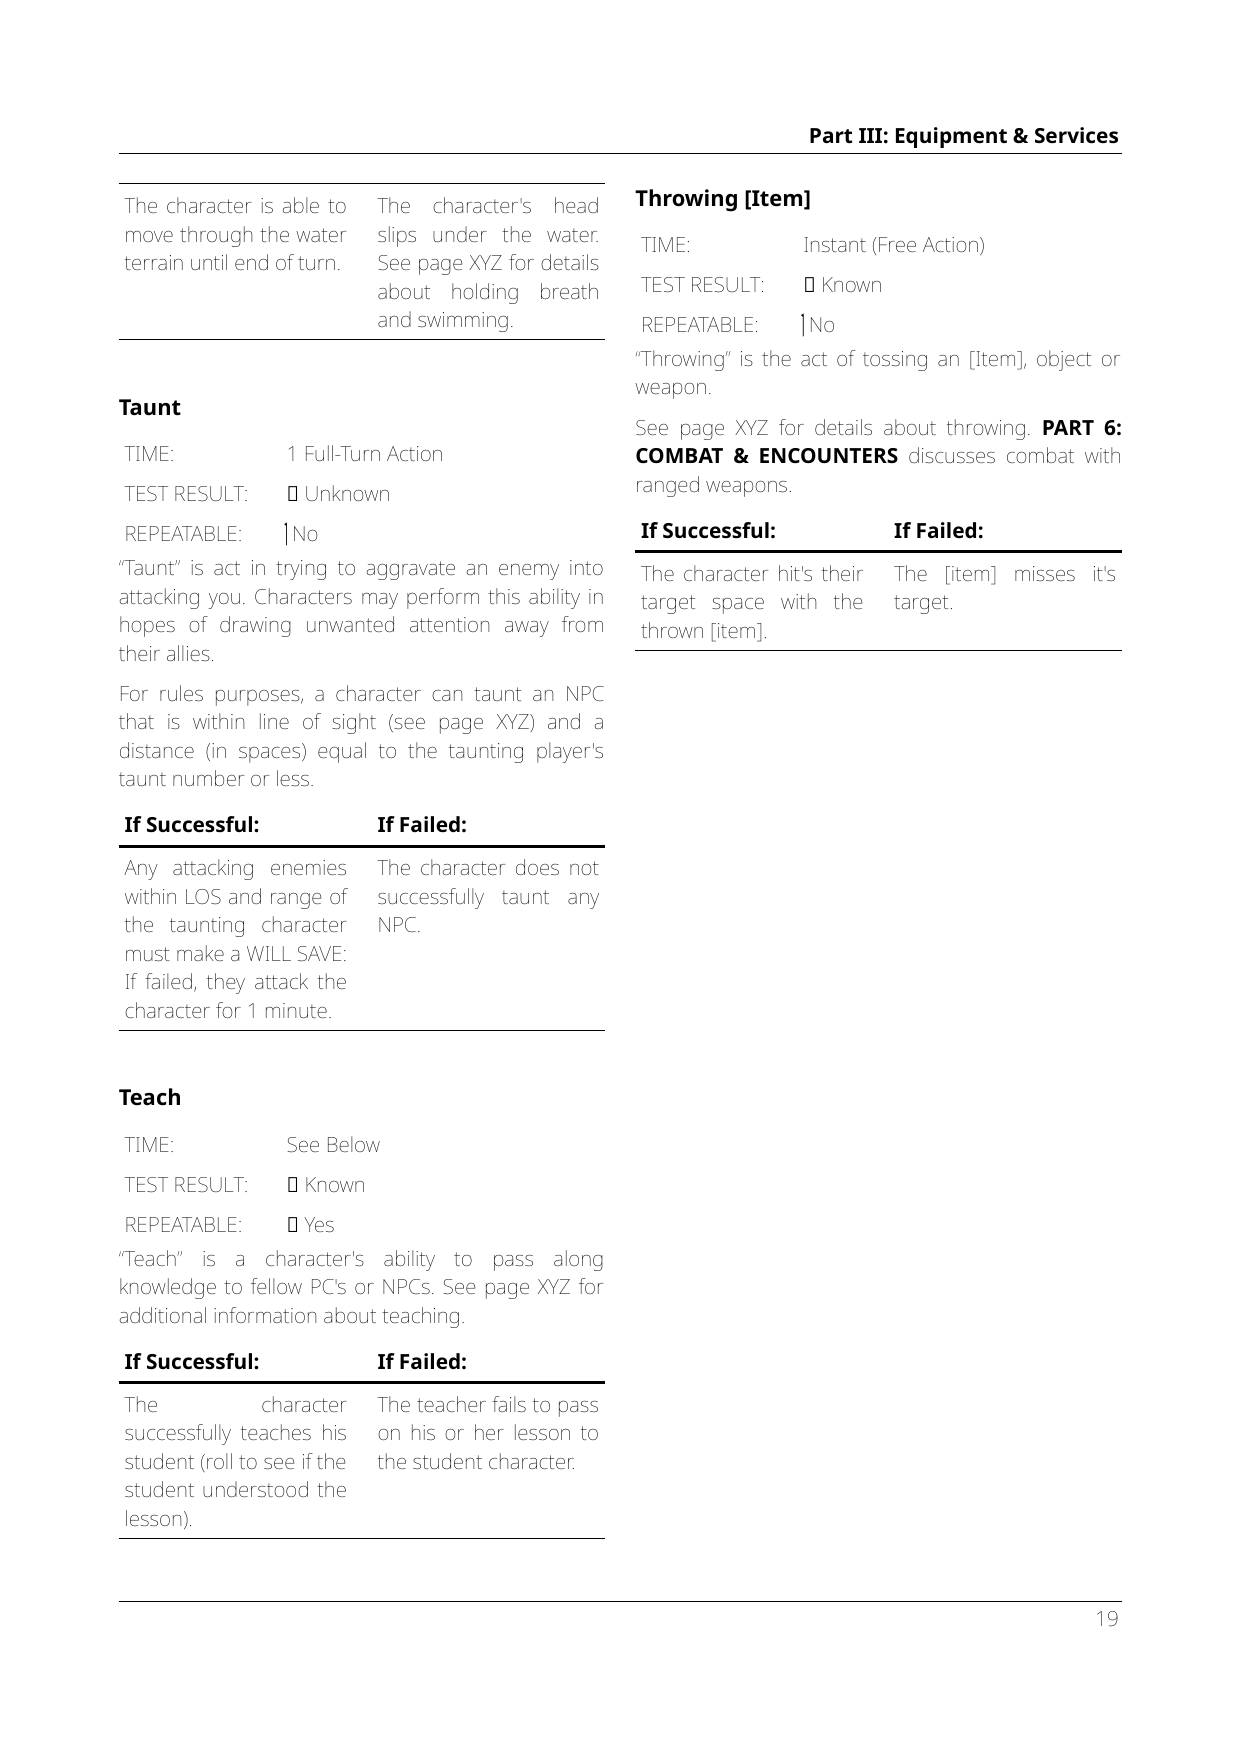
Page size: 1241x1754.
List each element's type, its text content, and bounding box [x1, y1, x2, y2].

table_cell The character hit's their target space with the thrown [item]. [635, 553, 869, 650]
table_cell  Known [281, 1164, 605, 1204]
table_cell [353, 1384, 372, 1538]
table_cell The character successfully teaches his student (roll to see if the student understood the lesson). [119, 1384, 353, 1538]
table_cell The character's head slips under the water. See page XYZ for details about holding breath and swimming. [372, 184, 605, 339]
table_header [869, 510, 888, 550]
text For rules purposes, a character can taunt an NPC that is within line of sight (see page XYZ) and a distance (in spaces) equal to the taunting player's taunt number or less. [118, 679, 605, 793]
table_cell  Unknown [281, 474, 605, 513]
table_cell TEST RESULT: [119, 1164, 281, 1204]
table_cell  Yes [281, 1204, 605, 1244]
text “Teach” is a character's ability to pass along knowledge to fellow PC's or NPCs. See page XYZ for additional information about teaching. [118, 1244, 605, 1329]
table_cell  Known [797, 264, 1122, 304]
table_cell Any attacking enemies within LOS and range of the taunting character must make a WILL SAVE: If failed, they attack the character for 1 minute. [119, 848, 353, 1030]
table_header If Failed: [372, 805, 605, 845]
table_cell REPEATABLE: [119, 1204, 281, 1244]
text See page XYZ for details about throwing. PART 6: COMBAT & ENCOUNTERS discusses combat with ranged weapons. [635, 413, 1122, 498]
table_cell [353, 848, 372, 1030]
table_cell  No [797, 304, 1122, 344]
table_cell TEST RESULT: [119, 474, 281, 513]
table_header 1 Full-Turn Action [281, 434, 605, 473]
table_cell [353, 184, 372, 339]
table_header If Successful: [119, 1341, 353, 1381]
table_cell The character does not successfully taunt any NPC. [372, 848, 605, 1030]
table_cell The character is able to move through the water terrain until end of turn. [119, 184, 353, 339]
text Throwing [Item] [635, 183, 1122, 212]
table_cell [869, 553, 888, 650]
text “Throwing” is the act of tossing an [Item], object or weapon. [635, 344, 1122, 401]
table_header TIME: [119, 1124, 281, 1164]
text Taunt [118, 392, 605, 422]
table_cell TEST RESULT: [635, 264, 797, 304]
text Teach [118, 1082, 605, 1112]
table_header TIME: [635, 224, 797, 264]
table_cell REPEATABLE: [635, 304, 797, 344]
table_header If Failed: [372, 1341, 605, 1381]
table_cell  No [281, 514, 605, 553]
table_header If Failed: [888, 510, 1122, 550]
table_header See Below [281, 1124, 605, 1164]
text “Taunt” is act in trying to aggravate an enemy into attacking you. Characters may perform this ability in hopes of drawing unwanted attention away from their allies. [118, 553, 605, 667]
table_header TIME: [119, 434, 281, 473]
table_cell The teacher fails to pass on his or her lesson to the student character. [372, 1384, 605, 1538]
table_cell The [item] misses it's target. [888, 553, 1122, 650]
table_header If Successful: [119, 805, 353, 845]
table_header [353, 805, 372, 845]
table_header [353, 1341, 372, 1381]
table_header Instant (Free Action) [797, 224, 1122, 264]
table_header If Successful: [635, 510, 869, 550]
table_cell REPEATABLE: [119, 514, 281, 553]
